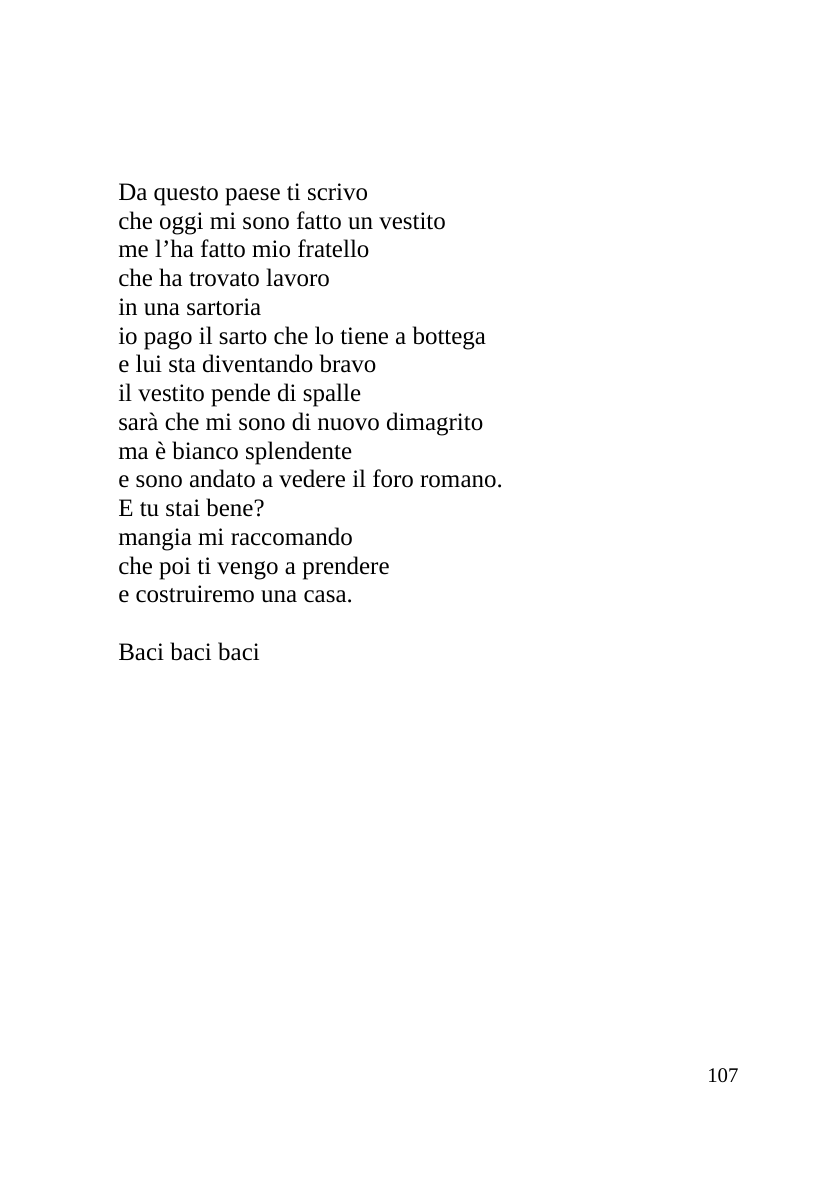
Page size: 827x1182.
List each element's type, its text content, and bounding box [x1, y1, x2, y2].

text mangia mi raccomando [118, 522, 738, 551]
text E tu stai bene? [118, 493, 738, 522]
text che oggi mi sono fatto un vestito [118, 206, 738, 234]
text il vestito pende di spalle [118, 378, 738, 407]
text e costruiremo una casa. [118, 579, 738, 608]
text che ha trovato lavoro [118, 263, 738, 292]
text che poi ti vengo a prendere [118, 551, 738, 579]
text Baci baci baci [118, 637, 738, 666]
text e sono andato a vedere il foro romano. [118, 464, 738, 493]
text e lui sta diventando bravo [118, 349, 738, 378]
text me l’ha fatto mio fratello [118, 234, 738, 263]
text Da questo paese ti scrivo [118, 177, 738, 206]
text ma è bianco splendente [118, 436, 738, 464]
text sarà che mi sono di nuovo dimagrito [118, 407, 738, 436]
text in una sartoria [118, 292, 738, 321]
text io pago il sarto che lo tiene a bottega [118, 321, 738, 349]
